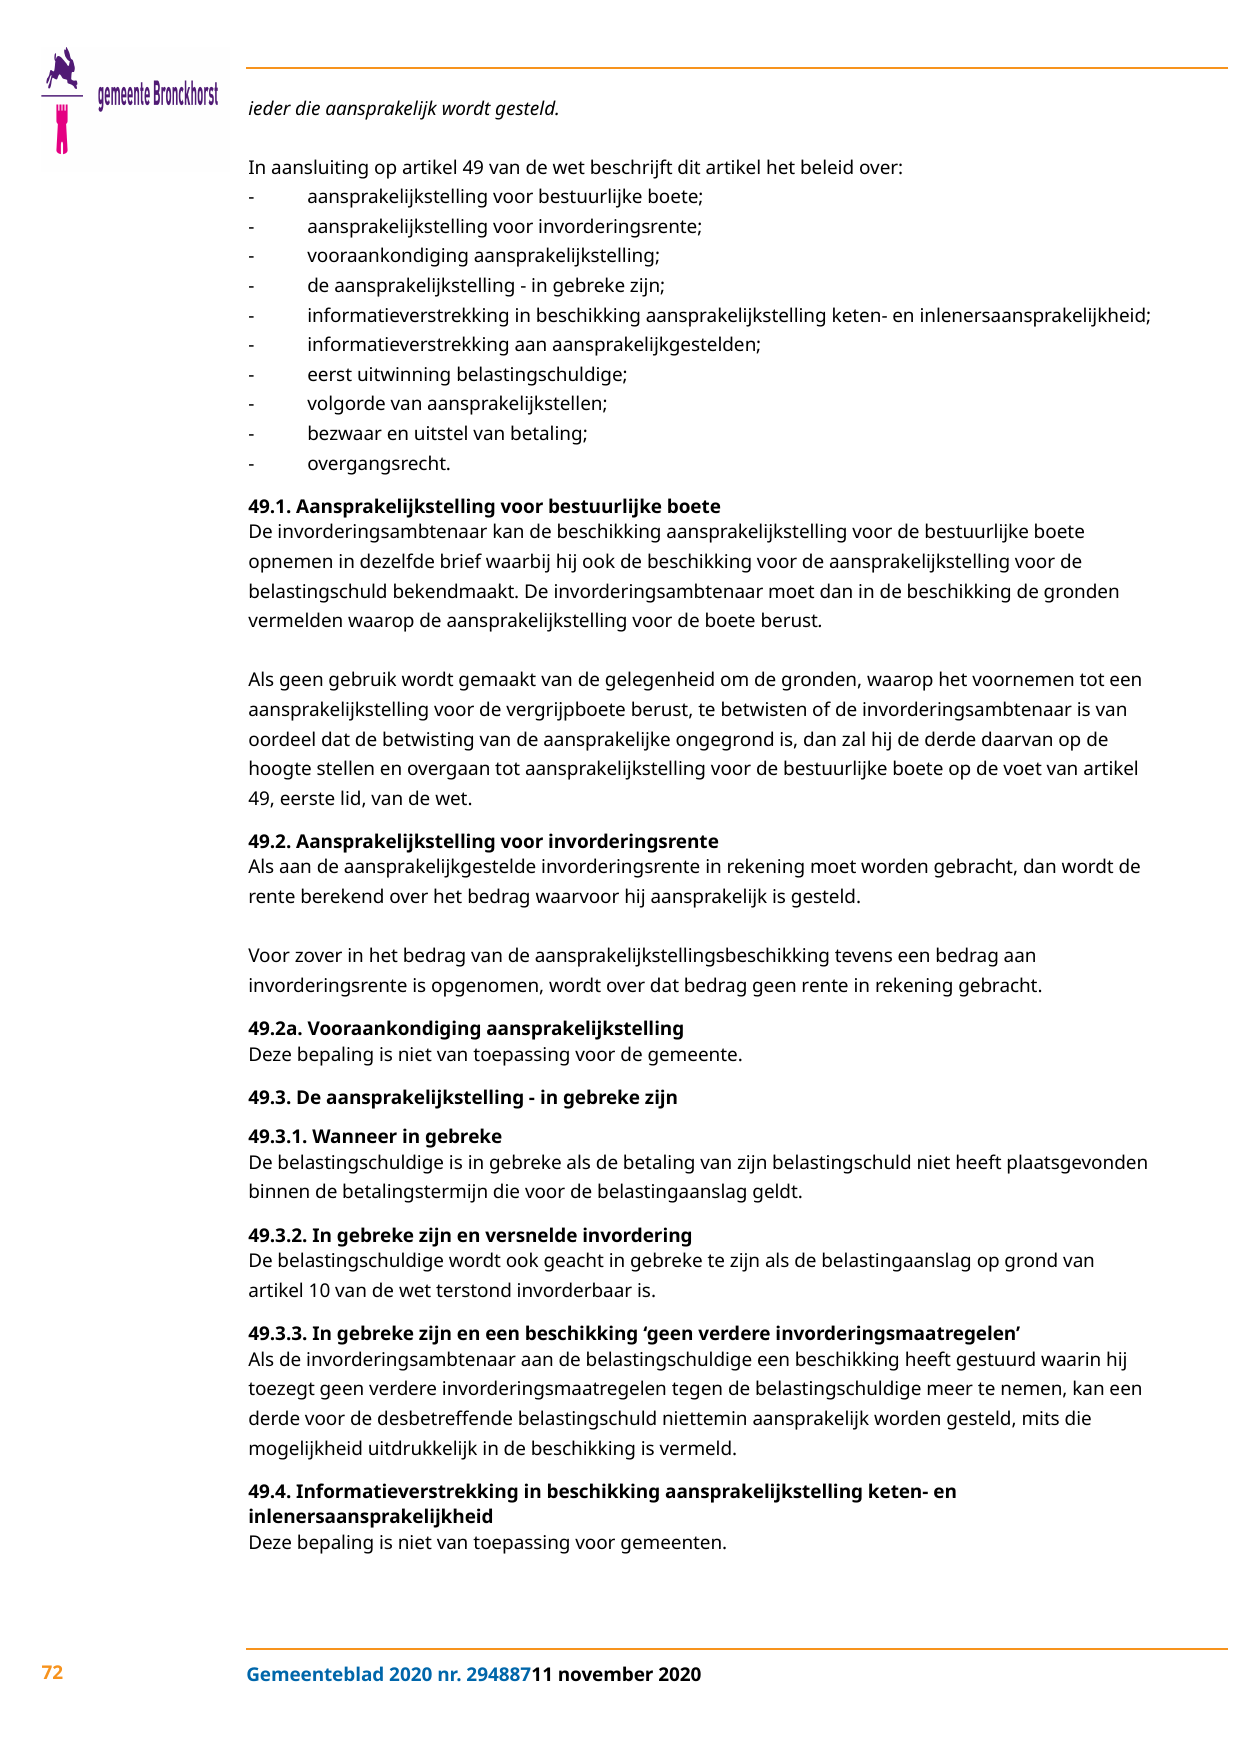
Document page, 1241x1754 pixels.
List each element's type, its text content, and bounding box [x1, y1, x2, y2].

list aansprakelijkstelling voor bestuurlijke boete; [248, 183, 1152, 209]
list informatieverstrekking aan aansprakelijkgestelden; [248, 331, 1152, 357]
text ieder die aansprakelijk wordt gesteld. [248, 95, 1152, 121]
text Als geen gebruik wordt gemaakt van de gelegenheid om de gronden, waarop het voornemen tot een aansprakelijkstelling voor de vergrijpboete berust, te betwisten of de invorderingsambtenaar is van oordeel dat de betwisting van de aansprakelijke ongegrond is, dan zal hij de derde daarvan op de hoogte stellen en overgaan tot aansprakelijkstelling voor de bestuurlijke boete op de voet van artikel 49, eerste lid, van de wet. [248, 667, 1152, 811]
picture [41, 47, 231, 172]
text 49.3. De aansprakelijkstelling - in gebreke zijn [248, 1084, 1152, 1110]
list overgangsrecht. [248, 450, 1152, 476]
text De invorderingsambtenaar kan de beschikking aansprakelijkstelling voor de bestuurlijke boete opnemen in dezelfde brief waarbij hij ook de beschikking voor de aansprakelijkstelling voor de belastingschuld bekendmaakt. De invorderingsambtenaar moet dan in de beschikking de gronden vermelden waarop de aansprakelijkstelling voor de boete berust. [248, 519, 1152, 633]
text 49.4. Informatieverstrekking in beschikking aansprakelijkstelling keten- en inlenersaansprakelijkheid [248, 1478, 1152, 1529]
text 49.2. Aansprakelijkstelling voor invorderingsrente [248, 828, 1152, 854]
text 49.1. Aansprakelijkstelling voor bestuurlijke boete [248, 493, 1152, 519]
list vooraankondiging aansprakelijkstelling; [248, 243, 1152, 268]
text Als aan de aansprakelijkgestelde invorderingsrente in rekening moet worden gebracht, dan wordt de rente berekend over het bedrag waarvoor hij aansprakelijk is gesteld. [248, 854, 1152, 909]
text 49.3.2. In gebreke zijn en versnelde invordering [248, 1222, 1152, 1247]
text Voor zover in het bedrag van de aansprakelijkstellingsbeschikking tevens een bedrag aan invorderingsrente is opgenomen, wordt over dat bedrag geen rente in rekening gebracht. [248, 942, 1152, 998]
text De belastingschuldige is in gebreke als de betaling van zijn belastingschuld niet heeft plaatsgevonden binnen de betalingstermijn die voor de belastingaanslag geldt. [248, 1149, 1152, 1204]
text Deze bepaling is niet van toepassing voor de gemeente. [248, 1041, 1152, 1067]
list de aansprakelijkstelling - in gebreke zijn; [248, 272, 1152, 298]
list volgorde van aansprakelijkstellen; [248, 391, 1152, 416]
list eerst uitwinning belastingschuldige; [248, 361, 1152, 387]
text 49.3.3. In gebreke zijn en een beschikking ‘geen verdere invorderingsmaatregelen’ [248, 1320, 1152, 1346]
text In aansluiting op artikel 49 van de wet beschrijft dit artikel het beleid over: [248, 154, 1152, 180]
list aansprakelijkstelling voor invorderingsrente; [248, 213, 1152, 239]
text De belastingschuldige wordt ook geacht in gebreke te zijn als de belastingaanslag op grond van artikel 10 van de wet terstond invorderbaar is. [248, 1247, 1152, 1303]
text Deze bepaling is niet van toepassing voor gemeenten. [248, 1529, 1152, 1555]
list bezwaar en uitstel van betaling; [248, 420, 1152, 446]
text Als de invorderingsambtenaar aan de belastingschuldige een beschikking heeft gestuurd waarin hij toezegt geen verdere invorderingsmaatregelen tegen de belastingschuldige meer te nemen, kan een derde voor de desbetreffende belastingschuld niettemin aansprakelijk worden gesteld, mits die mogelijkheid uitdrukkelijk in de beschikking is vermeld. [248, 1346, 1152, 1460]
list informatieverstrekking in beschikking aansprakelijkstelling keten- en inlenersaansprakelijkheid; [248, 302, 1152, 328]
text 49.3.1. Wanneer in gebreke [248, 1123, 1152, 1149]
text 49.2a. Vooraankondiging aansprakelijkstelling [248, 1015, 1152, 1041]
